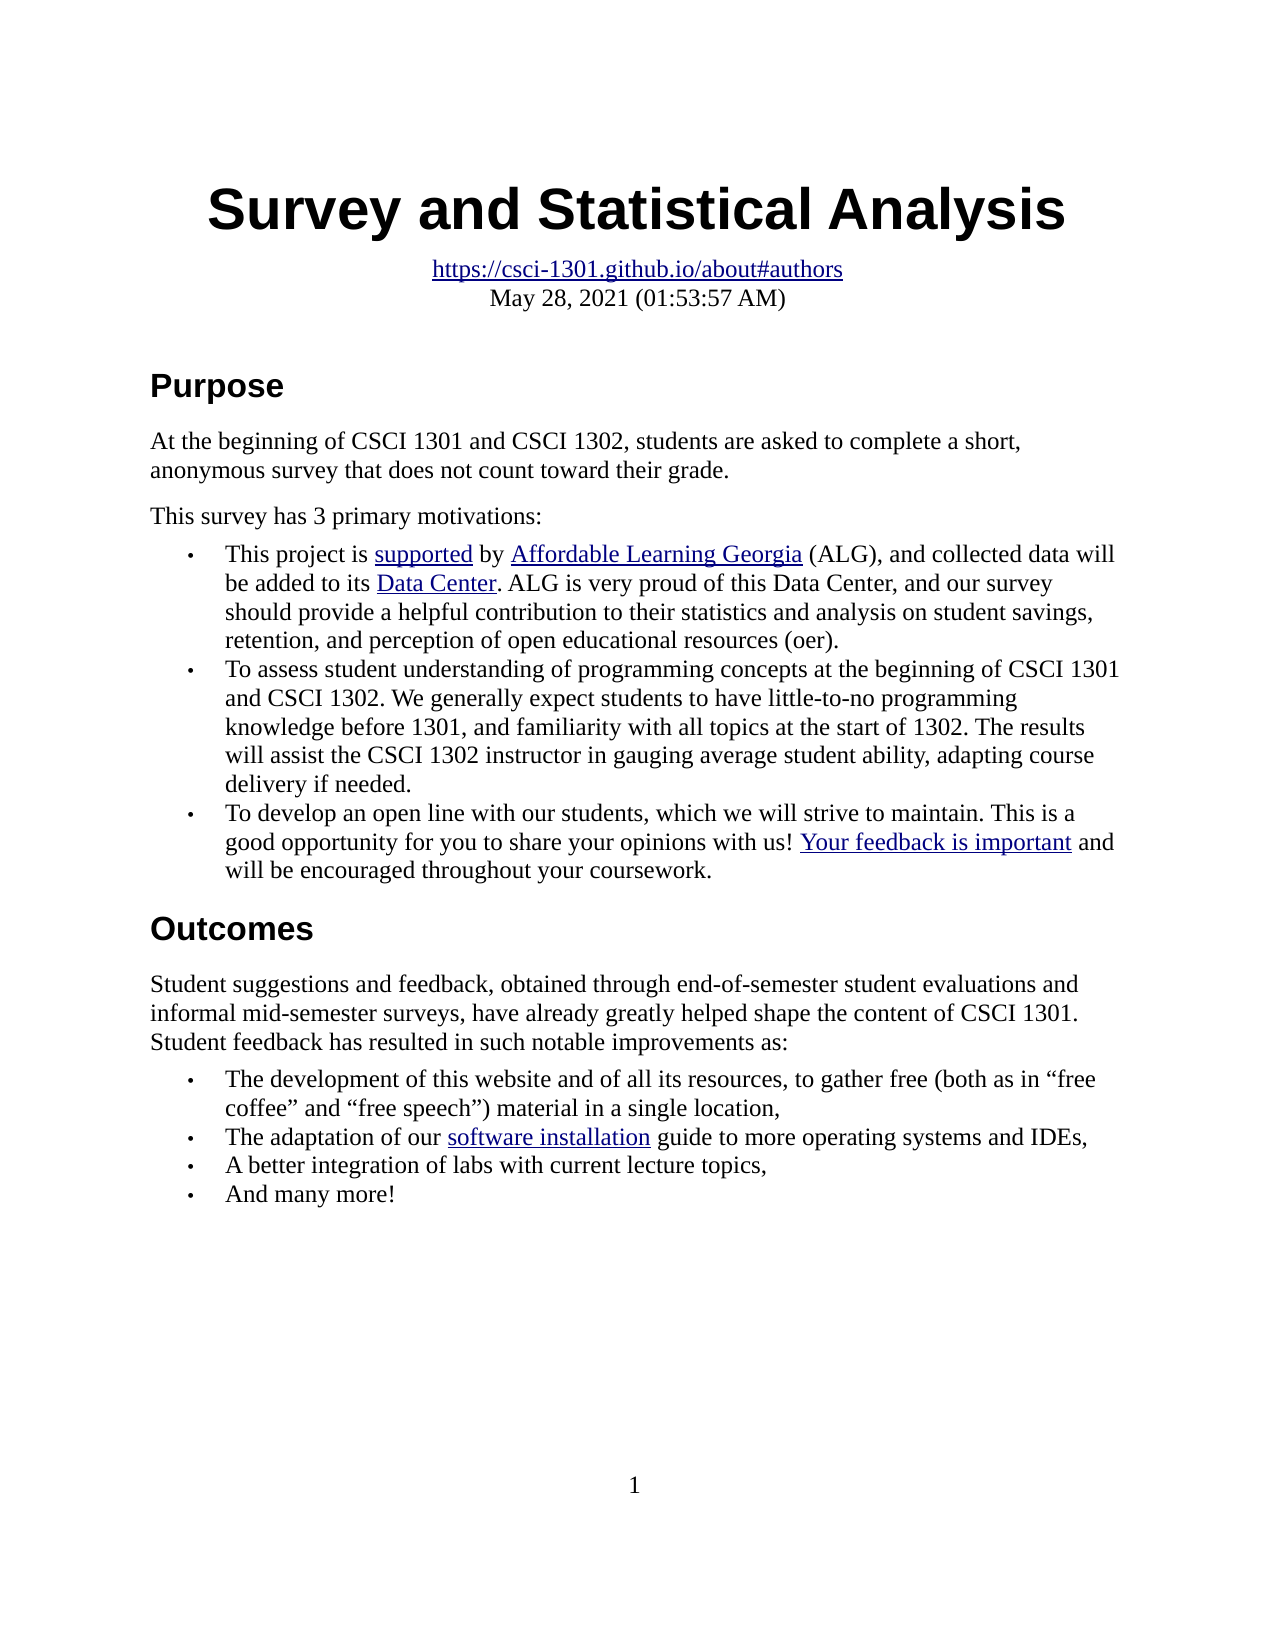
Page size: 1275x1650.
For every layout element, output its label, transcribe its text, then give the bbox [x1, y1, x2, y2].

text May 28, 2021 (01:53:57 AM) [150, 283, 1125, 312]
title Survey and Statistical Analysis [150, 175, 1125, 242]
subtitle Purpose [150, 366, 1125, 404]
list To develop an open line with our students, which we will strive to maintain. This is a good opportunity for you to share your opinions with us! Your feedback is important and will be encouraged throughout your coursework. [187, 798, 1125, 884]
text Student suggestions and feedback, obtained through end-of-semester student evaluations and informal mid-semester surveys, have already greatly helped shape the content of CSCI 1301. Student feedback has resulted in such notable improvements as: [150, 969, 1125, 1055]
list And many more! [187, 1179, 1125, 1208]
text At the beginning of CSCI 1301 and CSCI 1302, students are asked to complete a short, anonymous survey that does not count toward their grade. [150, 426, 1125, 483]
list The development of this website and of all its resources, to gather free (both as in “free coffee” and “free speech”) material in a single location, [187, 1064, 1125, 1122]
text https://csci-1301.github.io/about#authors [150, 254, 1125, 283]
list This project is supported by Affordable Learning Georgia (ALG), and collected data will be added to its Data Center. ALG is very proud of this Data Center, and our survey should provide a helpful contribution to their statistics and analysis on student savings, retention, and perception of open educational resources (oer). [187, 539, 1125, 654]
list To assess student understanding of programming concepts at the beginning of CSCI 1301 and CSCI 1302. We generally expect students to have little-to-no programming knowledge before 1301, and familiarity with all topics at the start of 1302. The results will assist the CSCI 1302 instructor in gauging average student ability, adapting course delivery if needed. [187, 654, 1125, 798]
list A better integration of labs with current lecture topics, [187, 1151, 1125, 1179]
text This survey has 3 primary motivations: [150, 501, 1125, 530]
subtitle Outcomes [150, 909, 1125, 948]
list The adaptation of our software installation guide to more operating systems and IDEs, [187, 1122, 1125, 1151]
